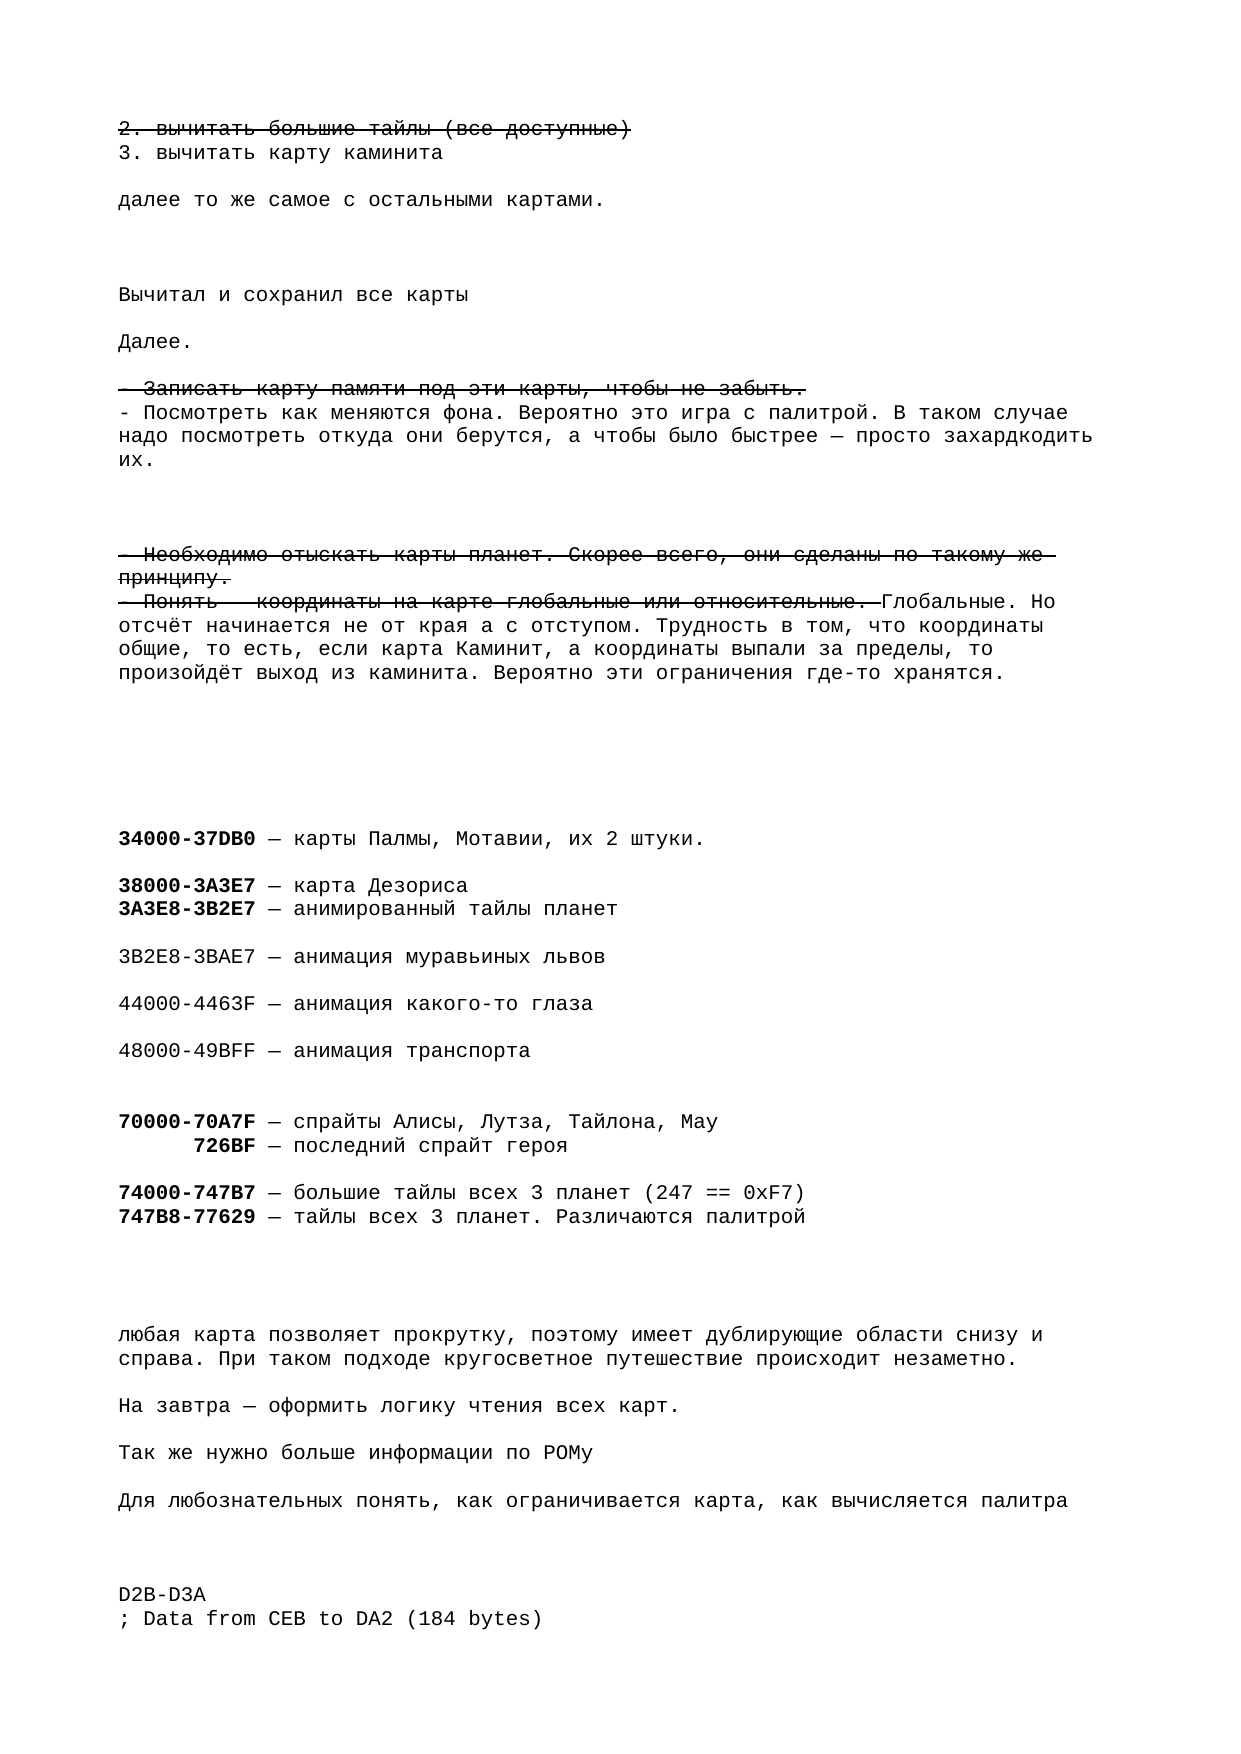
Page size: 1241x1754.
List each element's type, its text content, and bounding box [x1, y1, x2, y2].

text далее то же самое с остальными картами. [118, 189, 1122, 213]
text На завтра — оформить логику чтения всех карт. [118, 1395, 1122, 1419]
text Вычитал и сохранил все карты [118, 284, 1122, 307]
text ; Data from CEB to DA2 (184 bytes) [118, 1608, 1122, 1631]
text 3B2E8-3BAE7 — анимация муравьиных львов [118, 946, 1122, 969]
text - Посмотреть как меняются фона. Вероятно это игра с палитрой. В таком случае надо посмотреть откуда они берутся, а чтобы было быстрее — просто захардкодить их. [118, 402, 1122, 473]
text - Необходимо отыскать карты планет. Скорее всего, они сделаны по такому же принципу. [118, 544, 1122, 591]
text 747B8-77629 — тайлы всех 3 планет. Различаются палитрой [118, 1206, 1122, 1229]
text D2B-D3A [118, 1584, 1122, 1608]
text 2. вычитать большие тайлы (все доступные) [118, 118, 1122, 142]
text Далее. [118, 331, 1122, 354]
text - Записать карту памяти под эти карты, чтобы не забыть. [118, 378, 1122, 402]
text 74000-747B7 — большие тайлы всех 3 планет (247 == 0xF7) [118, 1182, 1122, 1206]
text любая карта позволяет прокрутку, поэтому имеет дублирующие области снизу и справа. При таком подходе кругосветное путешествие происходит незаметно. [118, 1324, 1122, 1371]
text 3A3E8-3B2E7 — анимированный тайлы планет [118, 898, 1122, 922]
text 726BF — последний спрайт героя [118, 1135, 1122, 1158]
text Так же нужно больше информации по РОМу [118, 1442, 1122, 1466]
text 70000-70A7F — спрайты Алисы, Лутза, Тайлона, Мау [118, 1111, 1122, 1135]
text 34000-37DB0 — карты Палмы, Мотавии, их 2 штуки. [118, 827, 1122, 851]
text 38000-3A3E7 — карта Дезориса [118, 875, 1122, 898]
text 3. вычитать карту каминита [118, 142, 1122, 165]
text Для любознательных понять, как ограничивается карта, как вычисляется палитра [118, 1489, 1122, 1513]
text 44000-4463F — анимация какого-то глаза [118, 993, 1122, 1017]
text 48000-49BFF — анимация транспорта [118, 1040, 1122, 1064]
text - Понять — координаты на карте глобальные или относительные. Глобальные. Но отсчёт начинается не от края а с отступом. Трудность в том, что координаты общие, то есть, если карта Каминит, а координаты выпали за пределы, то произойдёт выход из каминита. Вероятно эти ограничения где-то хранятся. [118, 591, 1122, 686]
